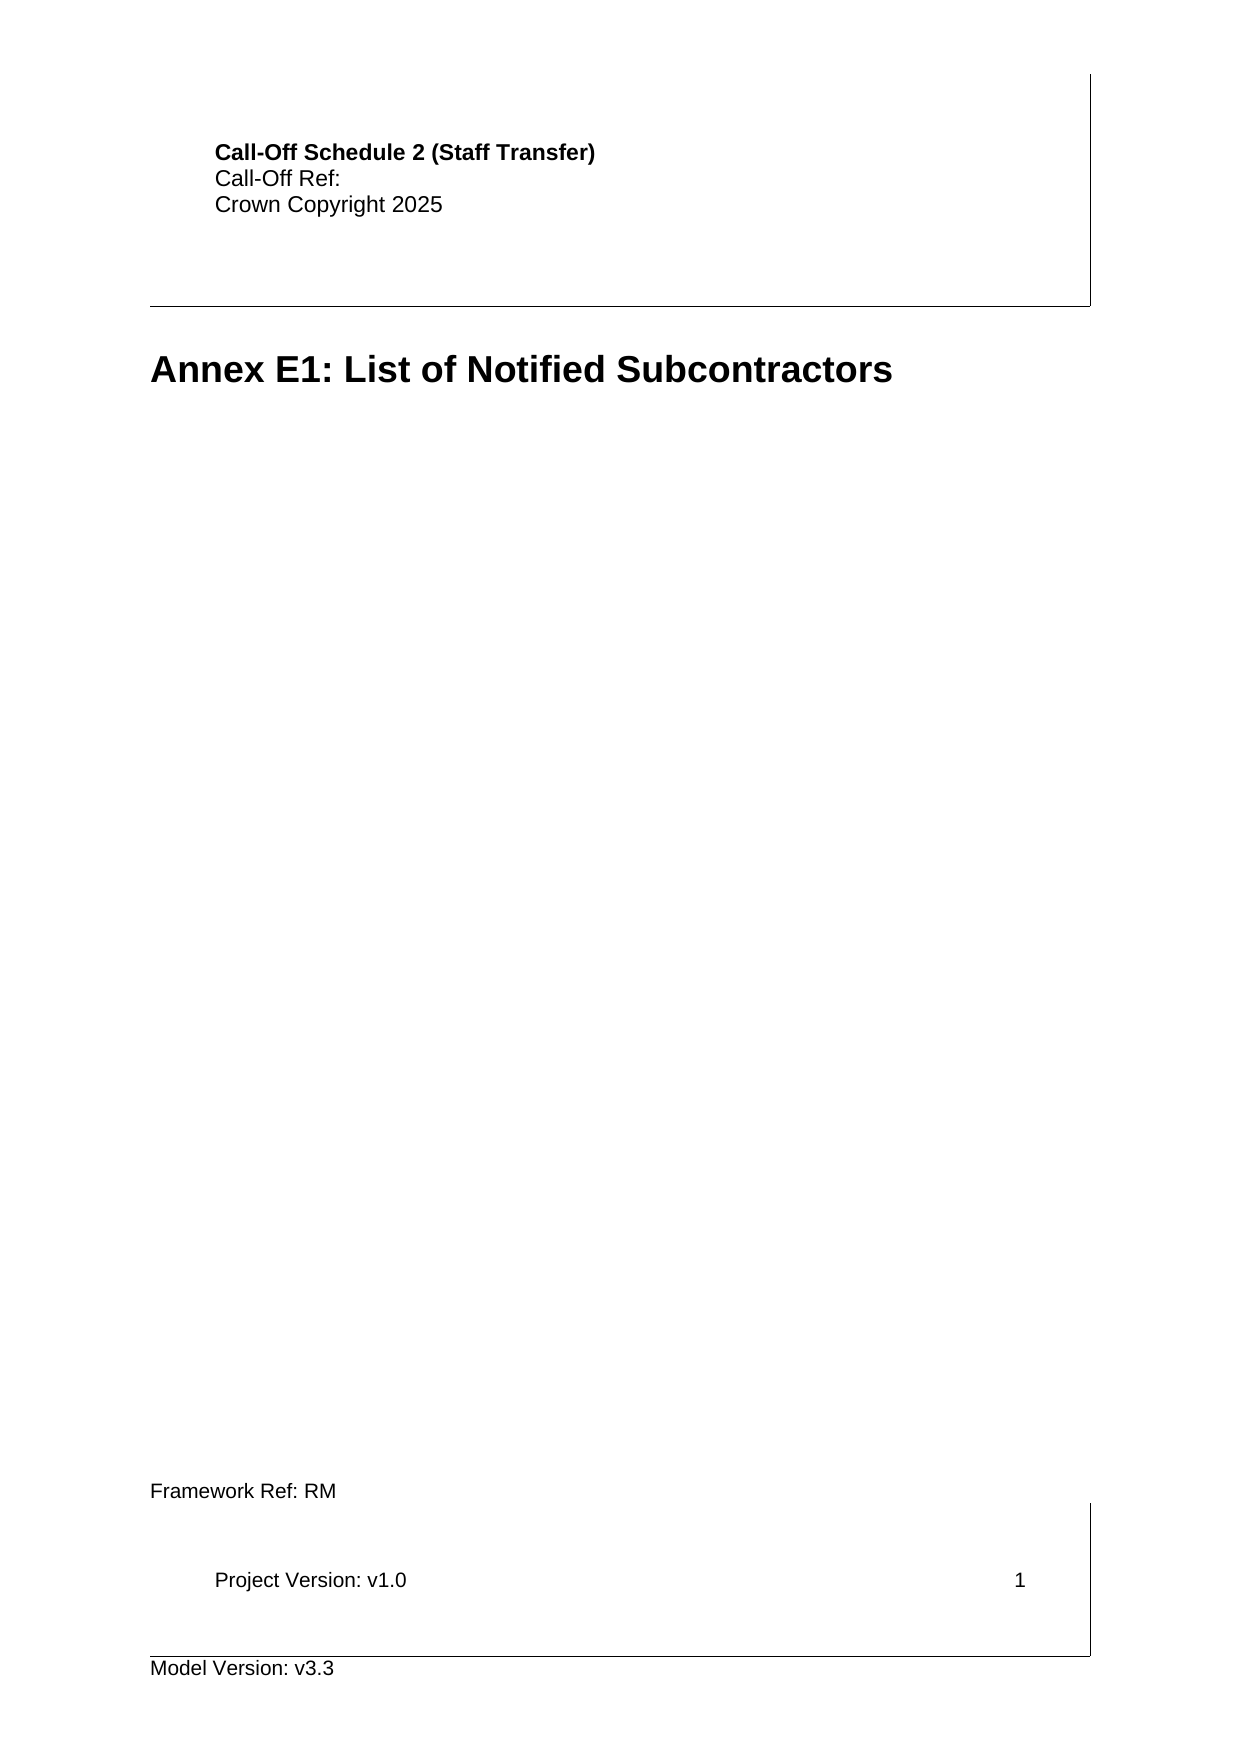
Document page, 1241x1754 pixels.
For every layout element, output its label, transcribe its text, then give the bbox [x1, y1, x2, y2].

text Annex E1: List of Notified Subcontractors [150, 347, 1090, 390]
